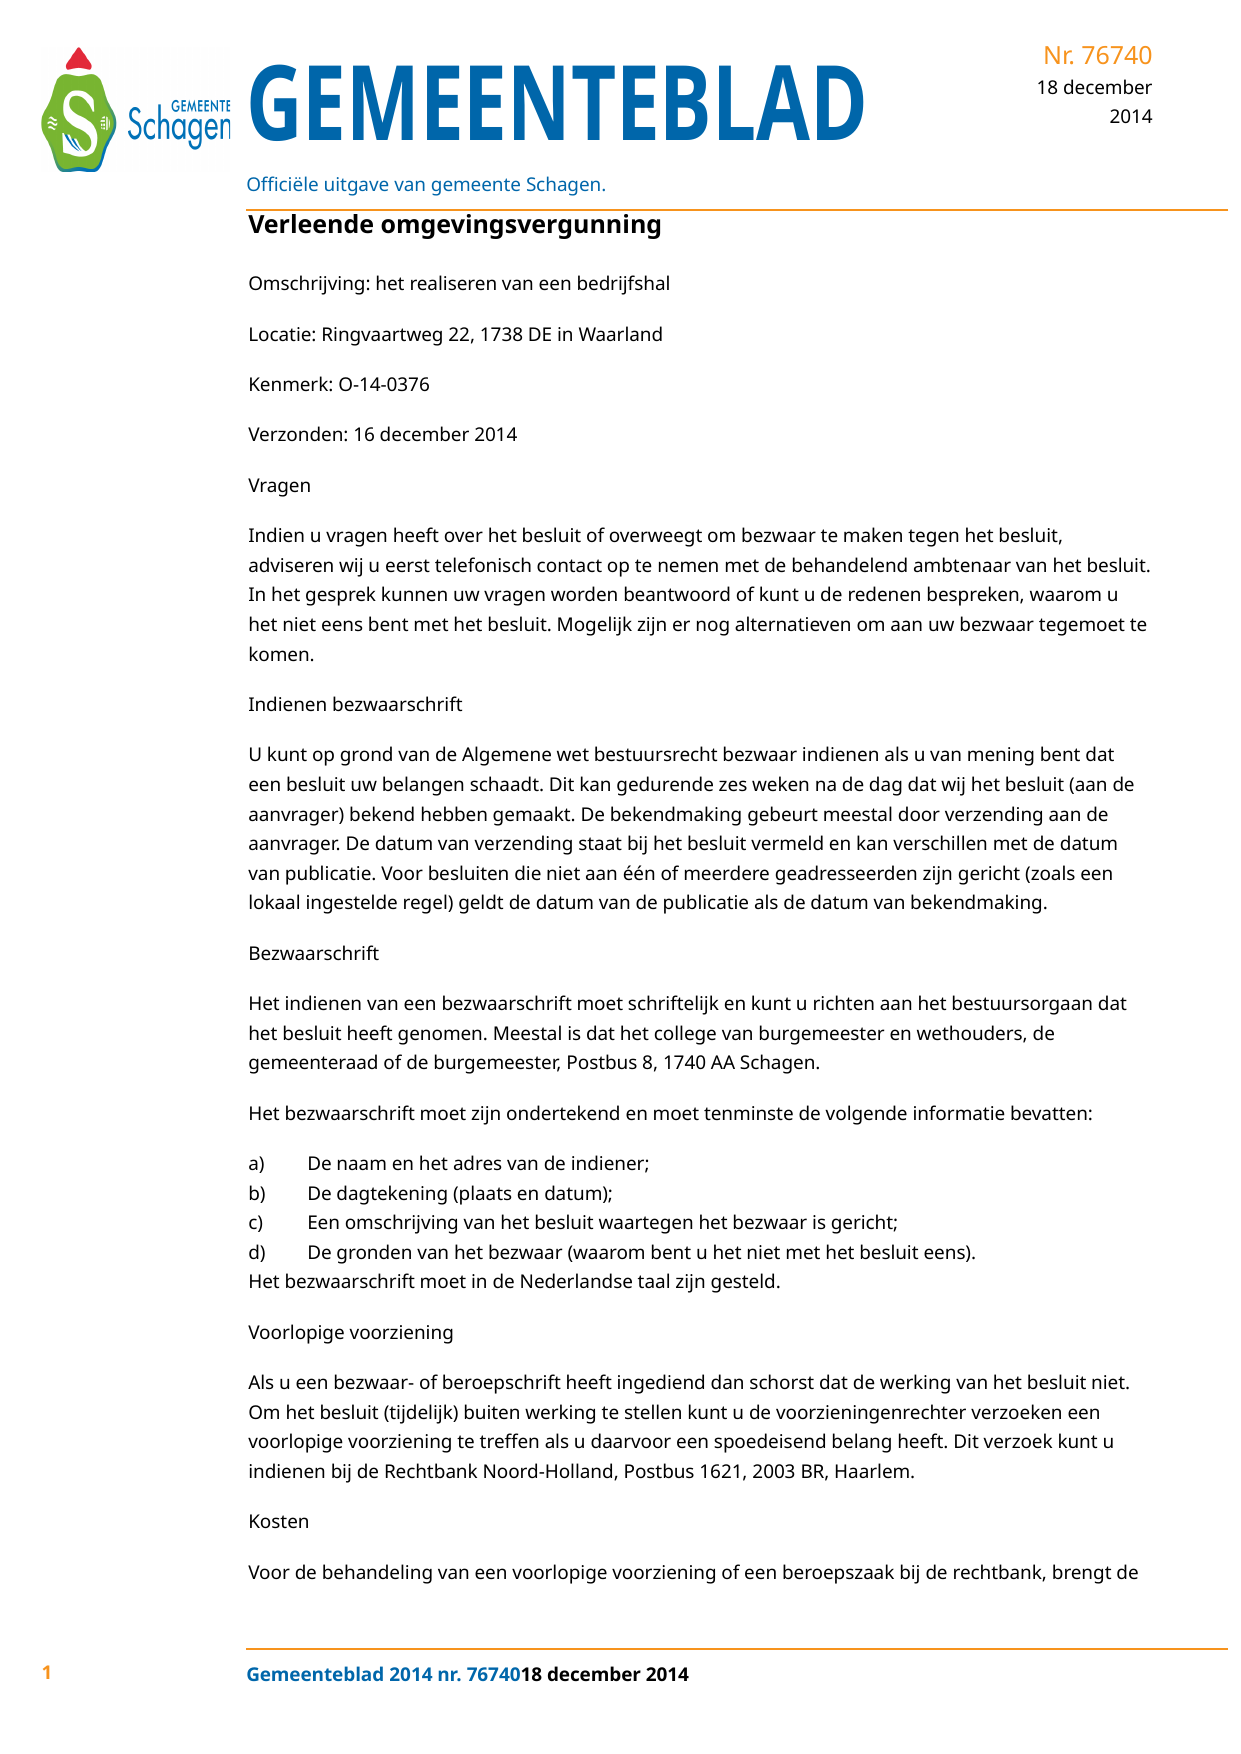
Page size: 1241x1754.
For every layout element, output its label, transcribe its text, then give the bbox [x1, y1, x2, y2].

text Kosten [248, 1509, 1152, 1534]
picture [41, 47, 231, 172]
text Het bezwaarschrift moet in de Nederlandse taal zijn gesteld. [248, 1269, 1152, 1294]
text U kunt op grond van de Algemene wet bestuursrecht bezwaar indienen als u van mening bent dat een besluit uw belangen schaadt. Dit kan gedurende zes weken na de dag dat wij het besluit (aan de aanvrager) bekend hebben gemaakt. De bekendmaking gebeurt meestal door verzending aan de aanvrager. De datum van verzending staat bij het besluit vermeld en kan verschillen met de datum van publicatie. Voor besluiten die niet aan één of meerdere geadresseerden zijn gericht (zoals een lokaal ingestelde regel) geldt de datum van de publicatie als de datum van bekendmaking. [248, 742, 1152, 915]
list De dagtekening (plaats en datum); [248, 1180, 1152, 1206]
text Voorlopige voorziening [248, 1319, 1152, 1345]
text Kenmerk: O-14-0376 [248, 371, 1152, 397]
text Het bezwaarschrift moet zijn ondertekend en moet tenminste de volgende informatie bevatten: [248, 1100, 1152, 1126]
text Vragen [248, 472, 1152, 498]
list De naam en het adres van de indiener; [248, 1150, 1152, 1176]
text Het indienen van een bezwaarschrift moet schriftelijk en kunt u richten aan het bestuursorgaan dat het besluit heeft genomen. Meestal is dat het college van burgemeester en wethouders, de gemeenteraad of de burgemeester, Postbus 8, 1740 AA Schagen. [248, 990, 1152, 1075]
text Locatie: Ringvaartweg 22, 1738 DE in Waarland [248, 321, 1152, 346]
list Een omschrijving van het besluit waartegen het bezwaar is gericht; [248, 1209, 1152, 1235]
text Verleende omgevingsvergunning [248, 211, 1152, 241]
text Als u een bezwaar- of beroepschrift heeft ingediend dan schorst dat de werking van het besluit niet. Om het besluit (tijdelijk) buiten werking te stellen kunt u de voorzieningenrechter verzoeken een voorlopige voorziening te treffen als u daarvoor een spoedeisend belang heeft. Dit verzoek kunt u indienen bij de Rechtbank Noord-Holland, Postbus 1621, 2003 BR, Haarlem. [248, 1369, 1152, 1484]
text Indienen bezwaarschrift [248, 691, 1152, 717]
text Bezwaarschrift [248, 940, 1152, 966]
text Voor de behandeling van een voorlopige voorziening of een beroepszaak bij de rechtbank, brengt de [248, 1559, 1152, 1585]
text Indien u vragen heeft over het besluit of overweegt om bezwaar te maken tegen het besluit, adviseren wij u eerst telefonisch contact op te nemen met de behandelend ambtenaar van het besluit. In het gesprek kunnen uw vragen worden beantwoord of kunt u de redenen bespreken, waarom u het niet eens bent met het besluit. Mogelijk zijn er nog alternatieven om aan uw bezwaar tegemoet te komen. [248, 522, 1152, 666]
text Omschrijving: het realiseren van een bedrijfshal [248, 270, 1152, 296]
text Verzonden: 16 december 2014 [248, 422, 1152, 447]
list De gronden van het bezwaar (waarom bent u het niet met het besluit eens). [248, 1239, 1152, 1265]
